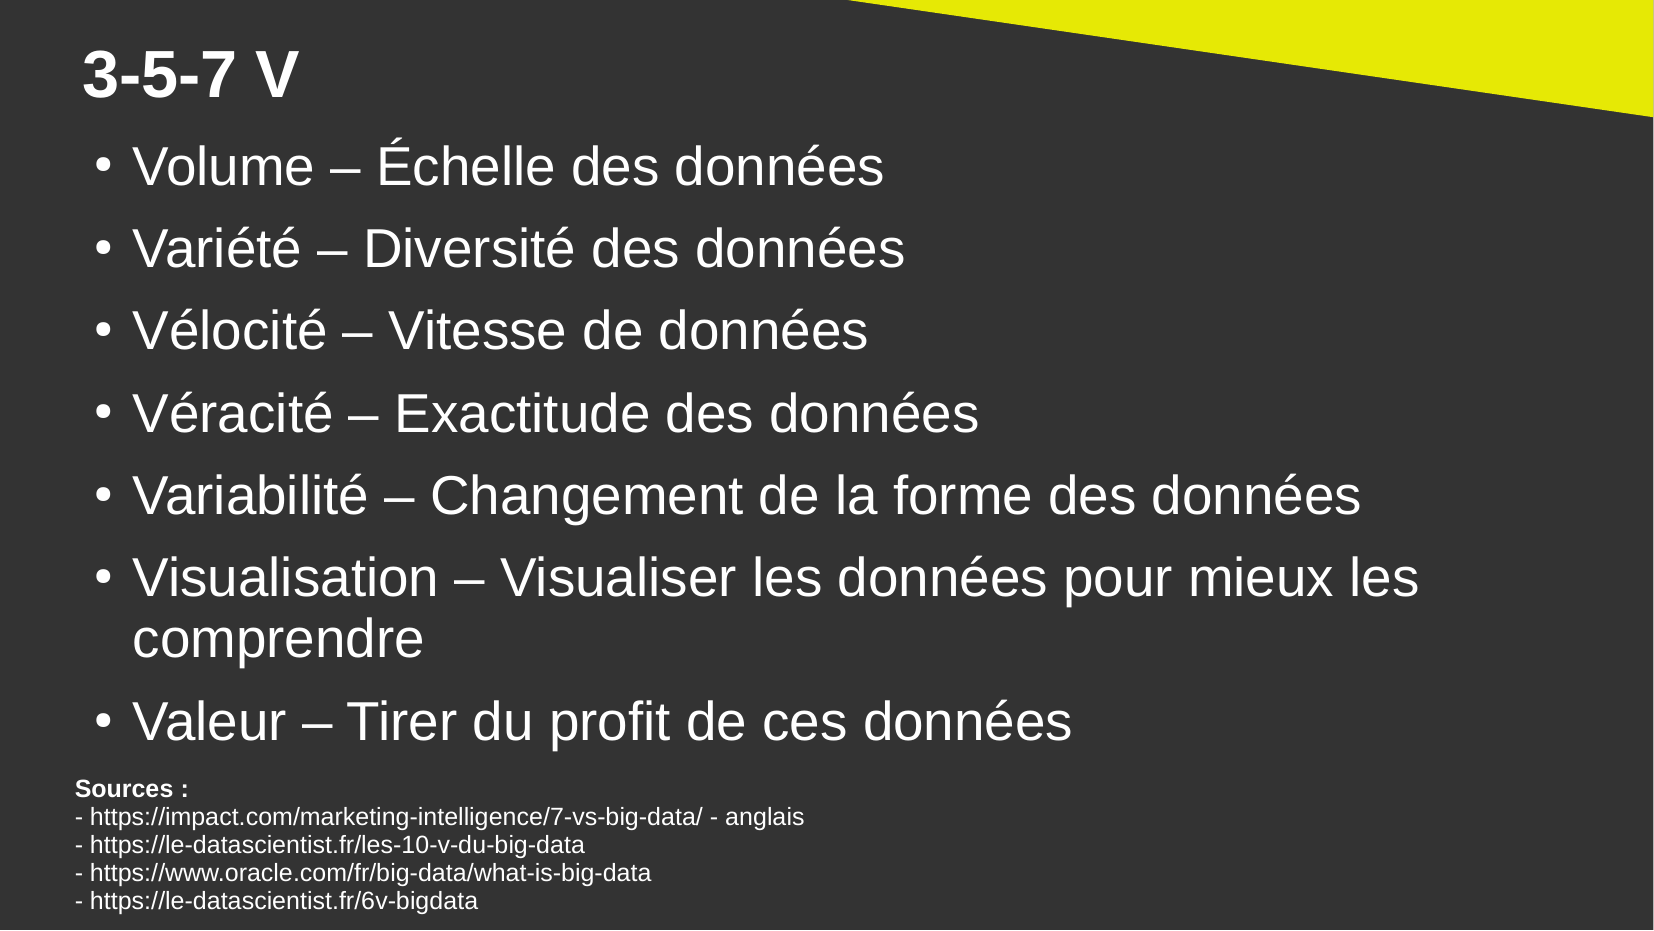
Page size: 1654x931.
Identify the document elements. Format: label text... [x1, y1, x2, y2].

list Volume – Échelle des données Variété – Diversité des données Vélocité – Vitesse de données Véracité – Exactitude des données Variabilité – Changement de la forme des données Visualisation – Visualiser les données pour mieux les comprendre Valeur – Tirer du profit de ces données [80, 135, 1654, 756]
title 3-5-7 V [82, 37, 1571, 114]
text_box [847, 0, 1654, 118]
text_box Sources : - https://impact.com/marketing-intelligence/7-vs-big-data/ - anglais - https://le-datascientist.fr/les-10-v-du-big-data - https://www.oracle.com/fr/big-data/what-is-big-data - https://le-datascientist.fr/6v-bigdata [60, 767, 1546, 931]
